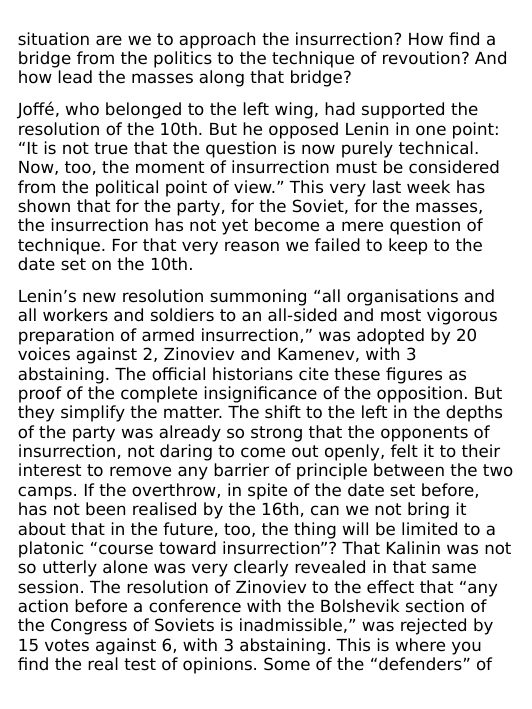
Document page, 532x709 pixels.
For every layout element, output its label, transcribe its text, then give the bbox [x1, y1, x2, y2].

text situation are we to approach the insurrection? How find a bridge from the politics to the technique of revoution? And how lead the masses along that bridge? [18, 29, 514, 88]
text Lenin’s new resolution summoning “all organisations and all workers and soldiers to an all-sided and most vigorous preparation of armed insurrection,” was adopted by 20 voices against 2, Zinoviev and Kamenev, with 3 abstaining. The official historians cite these figures as proof of the complete insignificance of the opposition. But they simplify the matter. The shift to the left in the depths of the party was already so strong that the opponents of insurrection, not daring to come out openly, felt it to their interest to remove any barrier of principle between the two camps. If the overthrow, in spite of the date set before, has not been realised by the 16th, can we not bring it about that in the future, too, the thing will be limited to a platonic “course toward insurrection”? That Kalinin was not so utterly alone was very clearly revealed in that same session. The resolution of Zinoviev to the effect that “any action before a conference with the Bolshevik section of the Congress of Soviets is inadmissible,” was rejected by 15 votes against 6, with 3 abstaining. This is where you find the real test of opinions. Some of the “defenders” of [18, 287, 514, 674]
text Joffé, who belonged to the left wing, had supported the resolution of the 10th. But he opposed Lenin in one point: “It is not true that the question is now purely technical. Now, too, the moment of insurrection must be considered from the political point of view.” This very last week has shown that for the party, for the Soviet, for the masses, the insurrection has not yet become a mere question of technique. For that very reason we failed to keep to the date set on the 10th. [18, 100, 514, 274]
